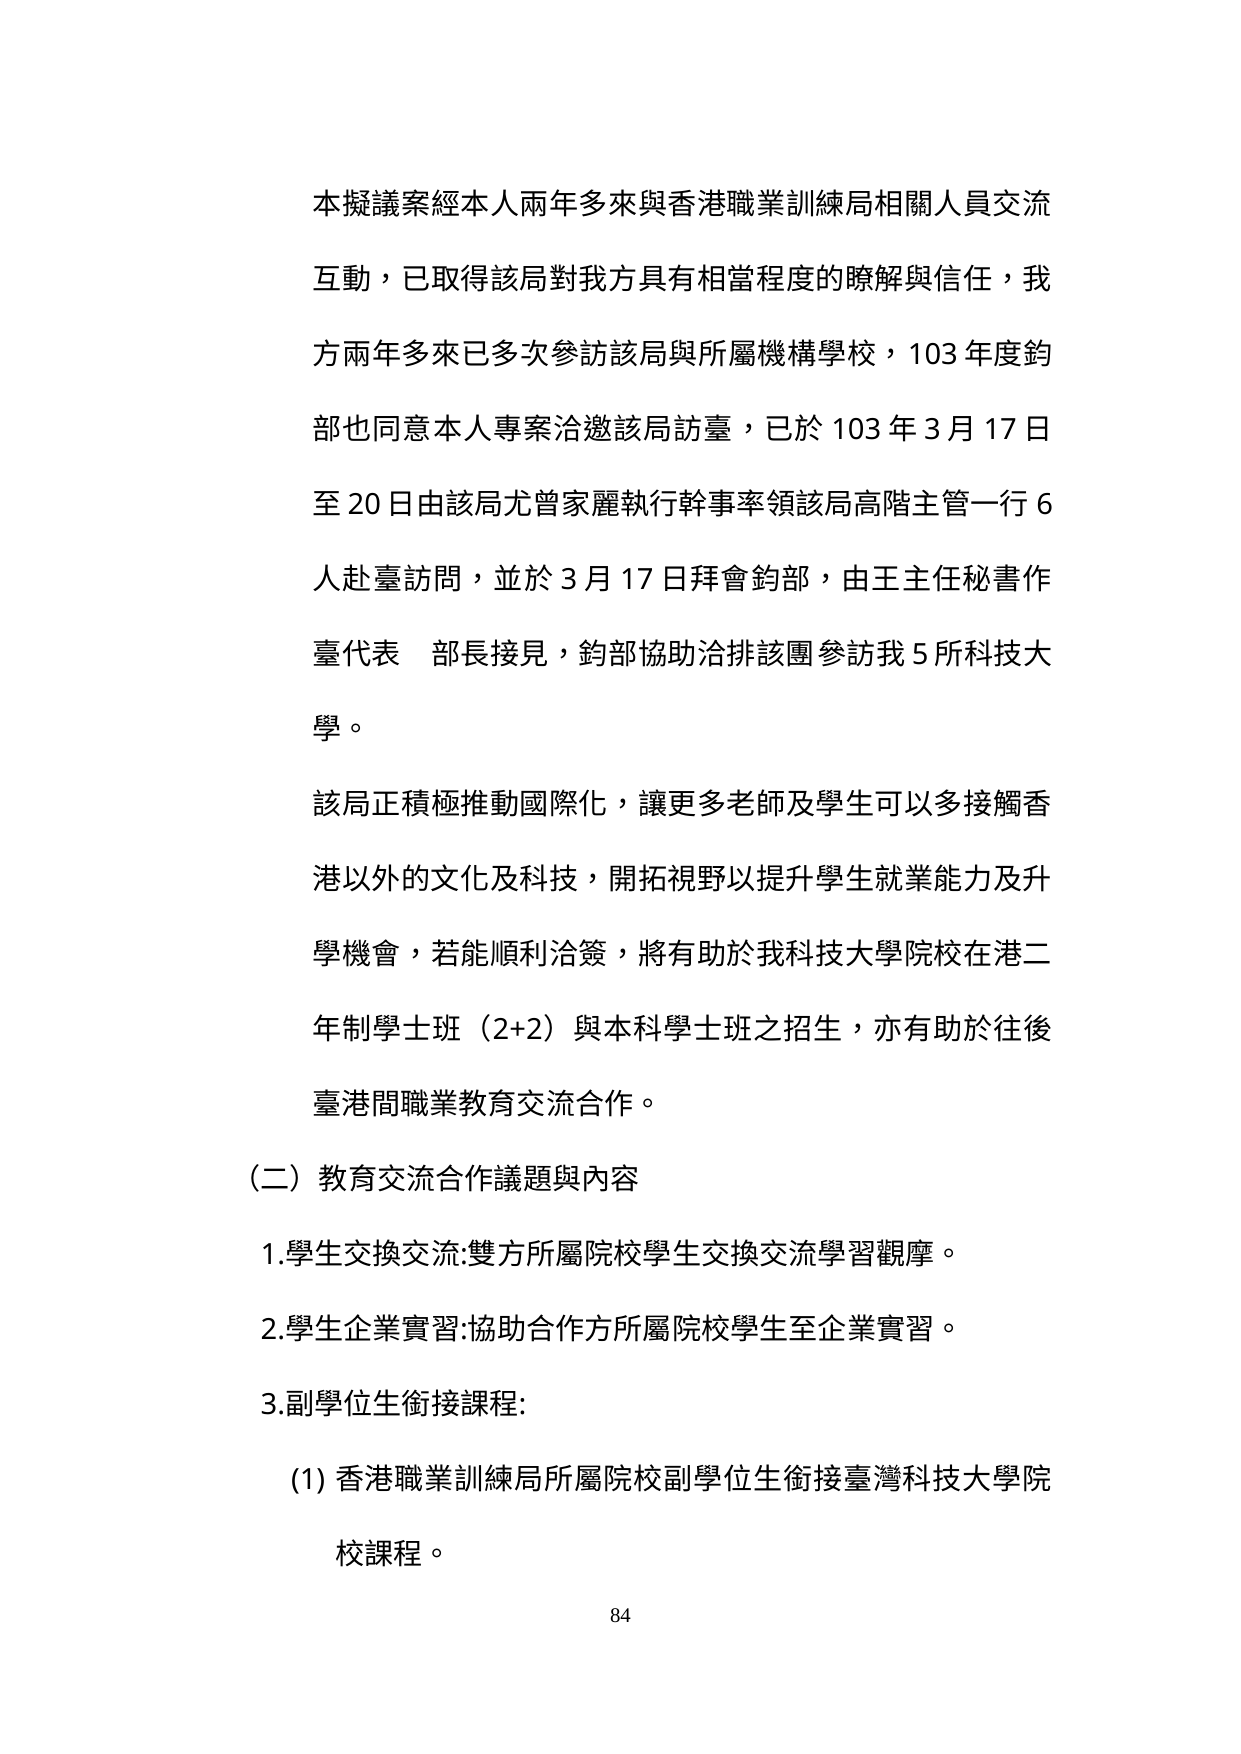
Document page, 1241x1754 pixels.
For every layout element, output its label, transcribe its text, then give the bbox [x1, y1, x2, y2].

list 香港職業訓練局所屬院校副學位生銜接臺灣科技大學院校課程。 [291, 1439, 1053, 1589]
text （二）教育交流合作議題與內容 [187, 1139, 1053, 1214]
text 1.學生交換交流:雙方所屬院校學生交換交流學習觀摩。 [187, 1214, 1053, 1289]
text 本擬議案經本人兩年多來與香港職業訓練局相關人員交流互動，已取得該局對我方具有相當程度的瞭解與信任，我方兩年多來已多次參訪該局與所屬機構學校，103年度鈞部也同意本人專案洽邀該局訪臺，已於103年3月17日至20日由該局尤曾家麗執行幹事率領該局高階主管一行6人赴臺訪問，並於3月17日拜會鈞部，由王主任秘書作臺代表 部長接見，鈞部協助洽排該團參訪我5所科技大學。 [312, 164, 1053, 764]
text 2.學生企業實習:協助合作方所屬院校學生至企業實習。 [187, 1289, 1053, 1364]
text 該局正積極推動國際化，讓更多老師及學生可以多接觸香港以外的文化及科技，開拓視野以提升學生就業能力及升學機會，若能順利洽簽，將有助於我科技大學院校在港二年制學士班（2+2）與本科學士班之招生，亦有助於往後臺港間職業教育交流合作。 [312, 764, 1053, 1139]
text 3.副學位生銜接課程: [187, 1364, 1053, 1439]
